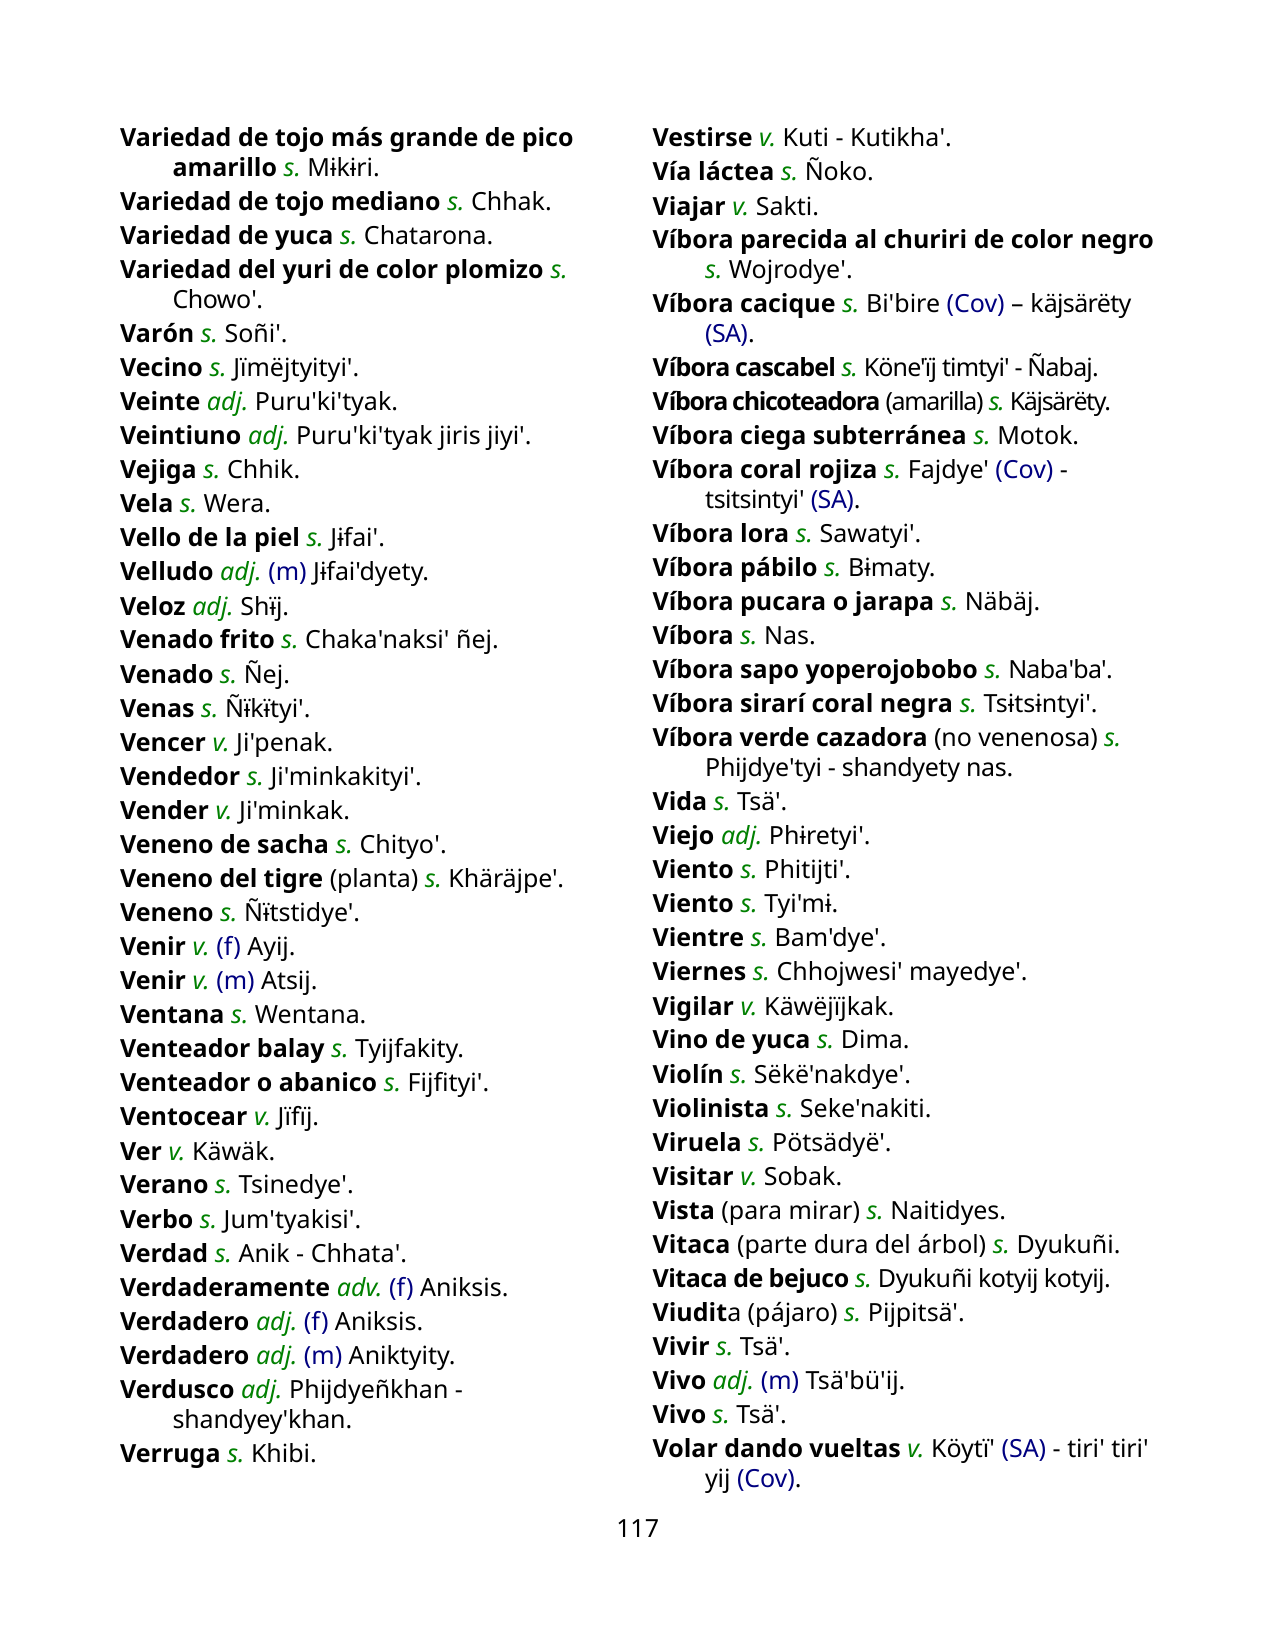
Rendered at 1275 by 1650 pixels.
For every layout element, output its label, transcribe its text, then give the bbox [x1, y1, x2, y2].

text Venas s. Ñɨ̈kɨ̈tyi'. [120, 690, 622, 724]
text Viernes s. Chhojwesi' mayedye'. [652, 954, 1155, 988]
text Veintiuno adj. Puru'ki'tyak jiris jiyi'. [120, 418, 622, 452]
text Vender v. Ji'minkak. [120, 792, 622, 827]
text Vida s. Tsä'. [652, 784, 1155, 818]
text Vello de la piel s. Jɨfai'. [120, 520, 622, 554]
text Verano s. Tsinedye'. [120, 1167, 622, 1201]
text Víbora ciega subterránea s. Motok. [652, 418, 1155, 452]
text Vivir s. Tsä'. [652, 1329, 1155, 1363]
text Viruela s. Pötsädyë'. [652, 1124, 1155, 1158]
text Vejiga s. Chhik. [120, 452, 622, 486]
text Víbora verde cazadora (no venenosa) s. Phijdye'tyi - shandyety nas. [652, 720, 1155, 784]
text Venado s. Ñej. [120, 656, 622, 690]
text Vitaca (parte dura del árbol) s. Dyukuñi. [652, 1227, 1155, 1261]
text Venteador o abanico s. Fijfityi'. [120, 1065, 622, 1099]
text Venir v. (m) Atsij. [120, 963, 622, 997]
text Verdaderamente adv. (f) Aniksis. [120, 1269, 622, 1303]
text Veloz adj. Shɨ̈j. [120, 588, 622, 622]
text Veinte adj. Puru'ki'tyak. [120, 384, 622, 418]
text Verdadero adj. (m) Aniktyity. [120, 1337, 622, 1372]
text Vecino s. Jïmëjtyityi'. [120, 350, 622, 384]
text Víbora lora s. Sawatyi'. [652, 516, 1155, 550]
text Ver v. Käwäk. [120, 1133, 622, 1167]
text Ventana s. Wentana. [120, 997, 622, 1031]
text Velludo adj. (m) Jɨfai'dyety. [120, 554, 622, 588]
text Venir v. (f) Ayij. [120, 929, 622, 963]
text Varón s. Soñi'. [120, 316, 622, 350]
text Vino de yuca s. Dima. [652, 1022, 1155, 1056]
text Vestirse v. Kuti - Kutikha'. [652, 120, 1155, 154]
text Víbora chicoteadora (amarilla) s. Käjsärëty. [652, 384, 1155, 418]
text Vigilar v. Käwëjïjkak. [652, 988, 1155, 1022]
text Venteador balay s. Tyijfakity. [120, 1031, 622, 1065]
text Verdad s. Anik - Chhata'. [120, 1235, 622, 1269]
text Verdadero adj. (f) Aniksis. [120, 1303, 622, 1337]
text Violinista s. Seke'nakiti. [652, 1090, 1155, 1124]
text Ventocear v. Jïfïj. [120, 1099, 622, 1133]
text Variedad del yuri de color plomizo s. Chowo'. [120, 252, 622, 316]
text Vientre s. Bam'dye'. [652, 920, 1155, 954]
text Víbora sirarí coral negra s. Tsɨtsɨntyi'. [652, 686, 1155, 720]
text Vela s. Wera. [120, 486, 622, 520]
text Víbora pábilo s. Bɨmaty. [652, 550, 1155, 584]
text Vivo adj. (m) Tsä'bü'ij. [652, 1363, 1155, 1397]
text Veneno de sacha s. Chityo'. [120, 827, 622, 861]
text Viento s. Phitijti'. [652, 852, 1155, 886]
text Verruga s. Khibi. [120, 1435, 622, 1469]
text Víbora pucara o jarapa s. Näbäj. [652, 584, 1155, 618]
text Veneno s. Ñɨ̈tstidye'. [120, 895, 622, 929]
text Verbo s. Jum'tyakisi'. [120, 1201, 622, 1235]
text Viejo adj. Phɨretyi'. [652, 818, 1155, 852]
text Vía láctea s. Ñoko. [652, 154, 1155, 188]
text Vista (para mirar) s. Naitidyes. [652, 1192, 1155, 1227]
text Viento s. Tyi'mɨ. [652, 886, 1155, 920]
text Víbora parecida al churiri de color negro s. Wojrodye'. [652, 222, 1155, 286]
text Variedad de tojo más grande de pico amarillo s. Mɨkɨri. [120, 120, 622, 184]
text Víbora cascabel s. Köne'ïj timtyi' - Ñabaj. [652, 350, 1155, 384]
text Variedad de tojo mediano s. Chhak. [120, 184, 622, 218]
text Visitar v. Sobak. [652, 1158, 1155, 1192]
text Viudita (pájaro) s. Pijpitsä'. [652, 1295, 1155, 1329]
text Violín s. Sëkë'nakdye'. [652, 1056, 1155, 1090]
text Vencer v. Ji'penak. [120, 724, 622, 758]
text Vendedor s. Ji'minkakityi'. [120, 758, 622, 792]
text Veneno del tigre (planta) s. Khäräjpe'. [120, 861, 622, 895]
text Víbora cacique s. Bi'bire (Cov) – käjsärëty (SA). [652, 286, 1155, 350]
text Vivo s. Tsä'. [652, 1397, 1155, 1431]
text Viajar v. Sakti. [652, 188, 1155, 222]
text Volar dando vueltas v. Köytï' (SA) - tiri' tiri' yij (Cov). [652, 1431, 1155, 1495]
text Venado frito s. Chaka'naksi' ñej. [120, 622, 622, 656]
text Vitaca de bejuco s. Dyukuñi kotyij kotyij. [652, 1261, 1155, 1295]
text Víbora sapo yoperojobobo s. Naba'ba'. [652, 652, 1155, 686]
text Víbora s. Nas. [652, 618, 1155, 652]
text Verdusco adj. Phijdyeñkhan - shandyey'khan. [120, 1372, 622, 1435]
text Variedad de yuca s. Chatarona. [120, 218, 622, 252]
text Víbora coral rojiza s. Fajdye' (Cov) - tsitsintyi' (SA). [652, 452, 1155, 516]
